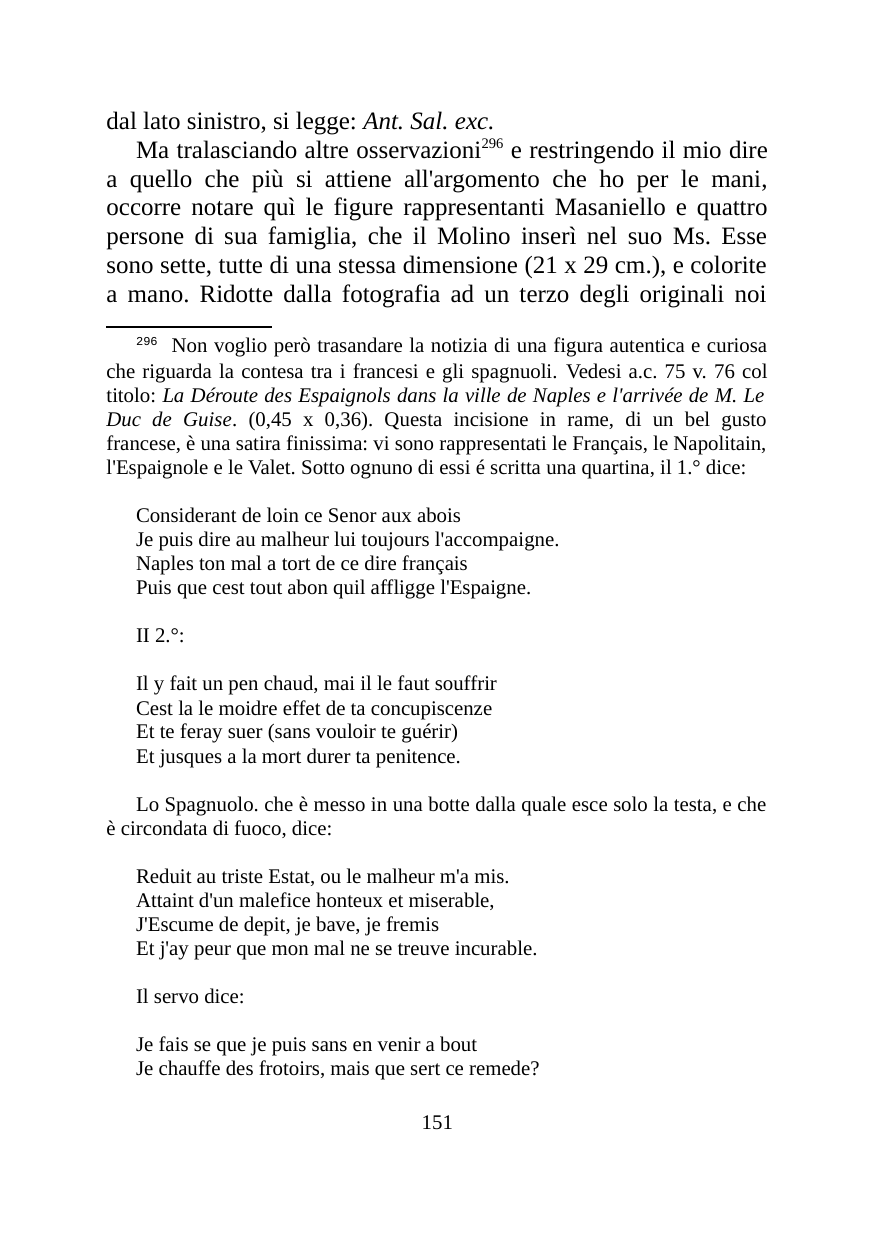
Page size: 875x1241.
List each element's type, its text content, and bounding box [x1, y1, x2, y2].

text Et te feray suer (sans vouloir te guérir) [106, 719, 768, 743]
text Lo Spagnuolo. che è messo in una botte dalla quale esce solo la testa, e che è circondata di fuoco, dice: [106, 792, 768, 840]
text Cest la le moidre effet de ta concupiscenze [106, 695, 768, 719]
text Puis que cest tout abon quil affligge l'Espaigne. [106, 575, 768, 599]
text Considerant de loin ce Senor aux abois [106, 503, 768, 527]
text II 2.°: [106, 623, 768, 647]
text Il servo dice: [106, 984, 768, 1008]
text Je chauffe des frotoirs, mais que sert ce remede? [106, 1056, 768, 1080]
text Non voglio però trasandare la notizia di una figura autentica e curiosa che riguarda la contesa tra i francesi e gli spagnuoli. Vedesi a.c. 75 v. 76 col titolo: La Déroute des Espaignols dans la ville de Naples e l'arrivée de M. Le Duc de Guise. (0,45 x 0,36). Questa incisione in rame, di un bel gusto francese, è una satira finissima: vi sono rappresentati le Français, le Napolitain, l'Espaignole e le Valet. Sotto ognuno di essi é scritta una quartina, il 1.° dice: [106, 333, 768, 479]
text Reduit au triste Estat, ou le malheur m'a mis. [106, 864, 768, 888]
text dal lato sinistro, si legge: Ant. Sal. exc. [106, 106, 768, 135]
text Et jusques a la mort durer ta penitence. [106, 743, 768, 768]
text Il y fait un pen chaud, mai il le faut souffrir [106, 671, 768, 695]
text Attaint d'un malefice honteux et miserable, [106, 888, 768, 912]
text Naples ton mal a tort de ce dire français [106, 551, 768, 575]
text Je fais se que je puis sans en venir a bout [106, 1032, 768, 1056]
text J'Escume de depit, je bave, je fremis [106, 912, 768, 936]
text Et j'ay peur que mon mal ne se treuve incurable. [106, 936, 768, 960]
text Ma tralasciando altre osservazioni e restringendo il mio dire a quello che più si attiene all'argomento che ho per le mani, occorre notare quì le figure rappresentanti Masaniello e quattro persone di sua famiglia, che il Molino inserì nel suo Ms. Esse sono sette, tutte di una stessa dimensione (21 x 29 cm.), e colorite a mano. Ridotte dalla fotografia ad un terzo degli originali noi [106, 135, 768, 307]
text Je puis dire au malheur lui toujours l'accompaigne. [106, 527, 768, 551]
